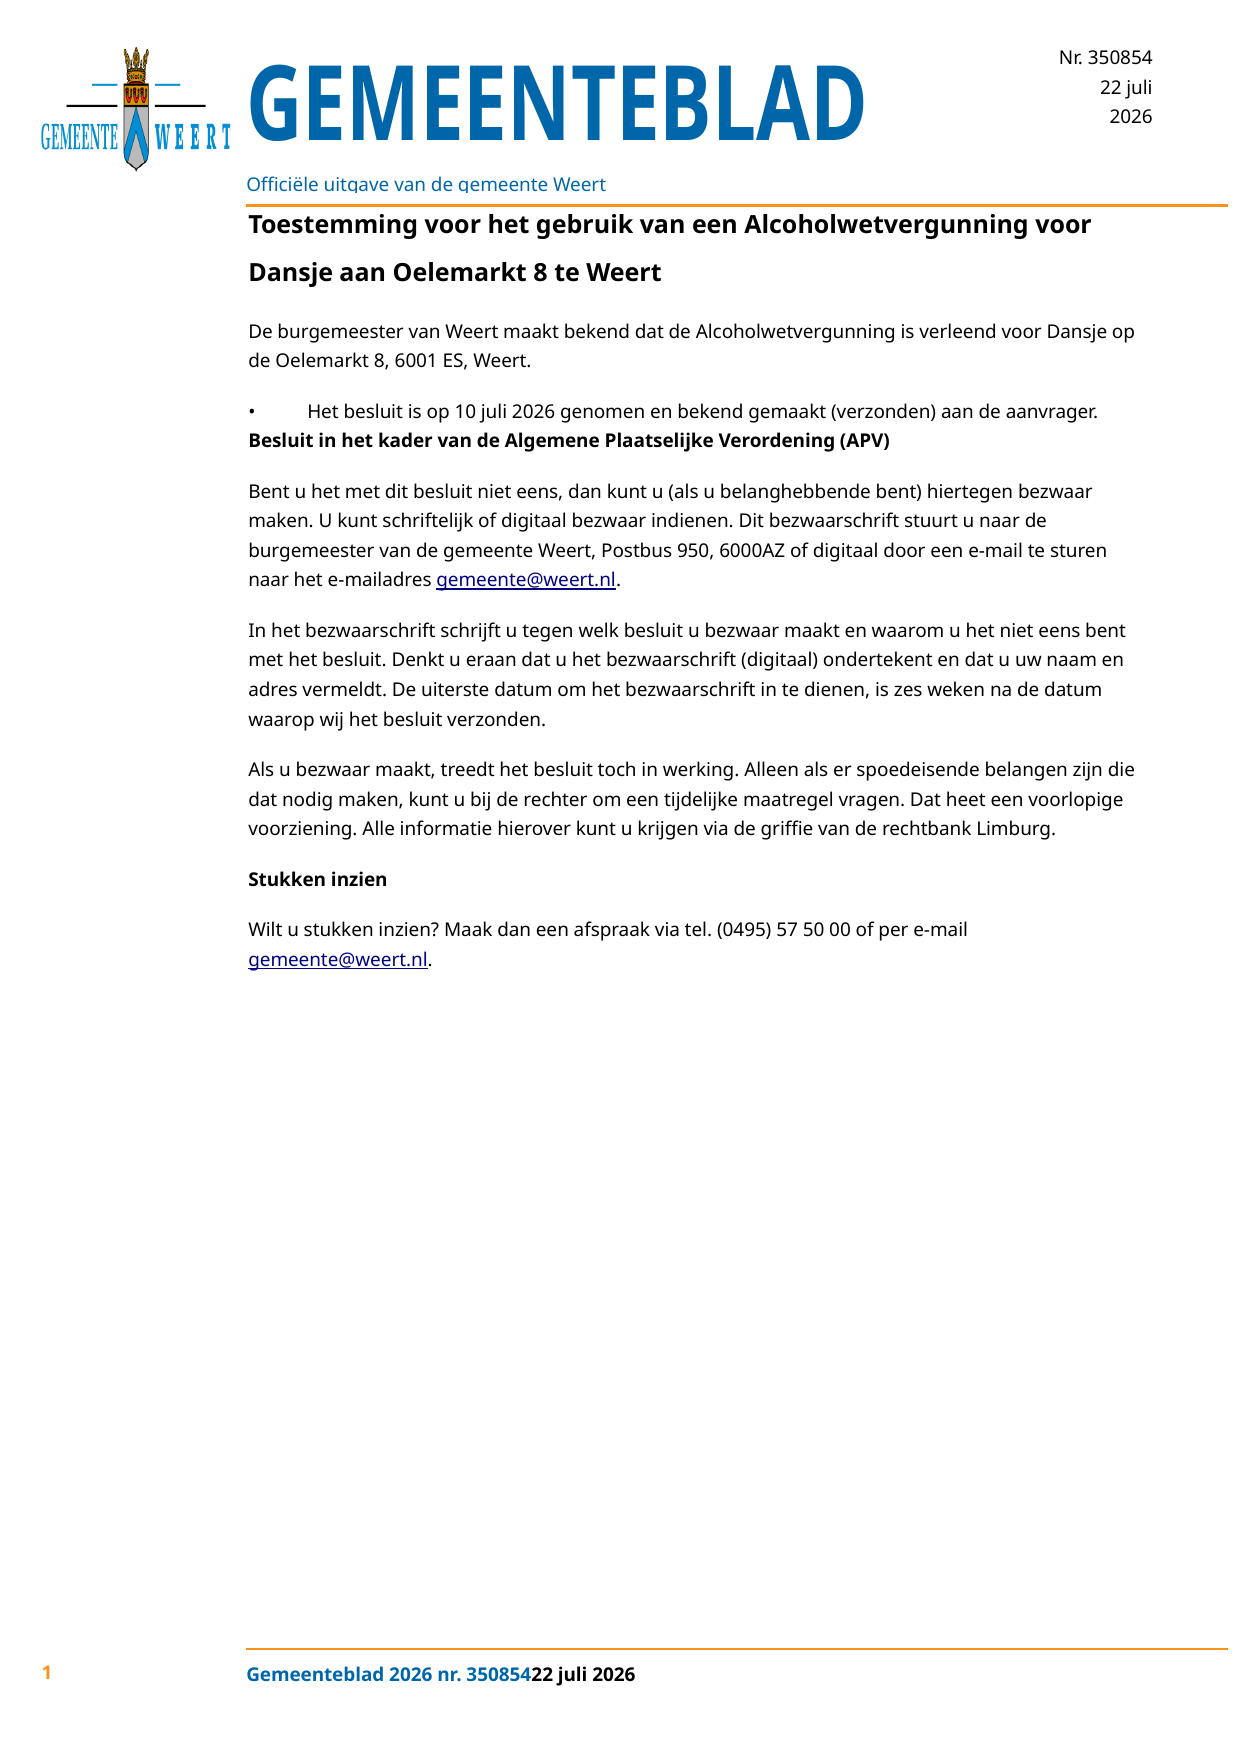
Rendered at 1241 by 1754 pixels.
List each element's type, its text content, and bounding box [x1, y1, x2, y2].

text Bent u het met dit besluit niet eens, dan kunt u (als u belanghebbende bent) hiertegen bezwaar maken. U kunt schriftelijk of digitaal bezwaar indienen. Dit bezwaarschrift stuurt u naar de burgemeester van de gemeente Weert, Postbus 950, 6000AZ of digitaal door een e-mail te sturen naar het e-mailadres gemeente@weert.nl. [248, 478, 1152, 592]
text Toestemming voor het gebruik van een Alcoholwetvergunning voor Dansje aan Oelemarkt 8 te Weert [248, 207, 1152, 288]
text Besluit in het kader van de Algemene Plaatselijke Verordening (APV) [248, 427, 1152, 453]
text Wilt u stukken inzien? Maak dan een afspraak via tel. (0495) 57 50 00 of per e-mail gemeente@weert.nl. [248, 916, 1152, 972]
picture [41, 47, 231, 172]
text Stukken inzien [248, 866, 1152, 892]
text De burgemeester van Weert maakt bekend dat de Alcoholwetvergunning is verleend voor Dansje op de Oelemarkt 8, 6001 ES, Weert. [248, 318, 1152, 373]
text Als u bezwaar maakt, treedt het besluit toch in werking. Alleen als er spoedeisende belangen zijn die dat nodig maken, kunt u bij de rechter om een tijdelijke maatregel vragen. Dat heet een voorlopige voorziening. Alle informatie hierover kunt u krijgen via de griffie van de rechtbank Limburg. [248, 756, 1152, 841]
text In het bezwaarschrift schrijft u tegen welk besluit u bezwaar maakt en waarom u het niet eens bent met het besluit. Denkt u eraan dat u het bezwaarschrift (digitaal) ondertekent en dat u uw naam en adres vermeldt. De uiterste datum om het bezwaarschrift in te dienen, is zes weken na de datum waarop wij het besluit verzonden. [248, 617, 1152, 732]
list Het besluit is op 10 juli 2026 genomen en bekend gemaakt (verzonden) aan de aanvrager. [248, 398, 1152, 424]
